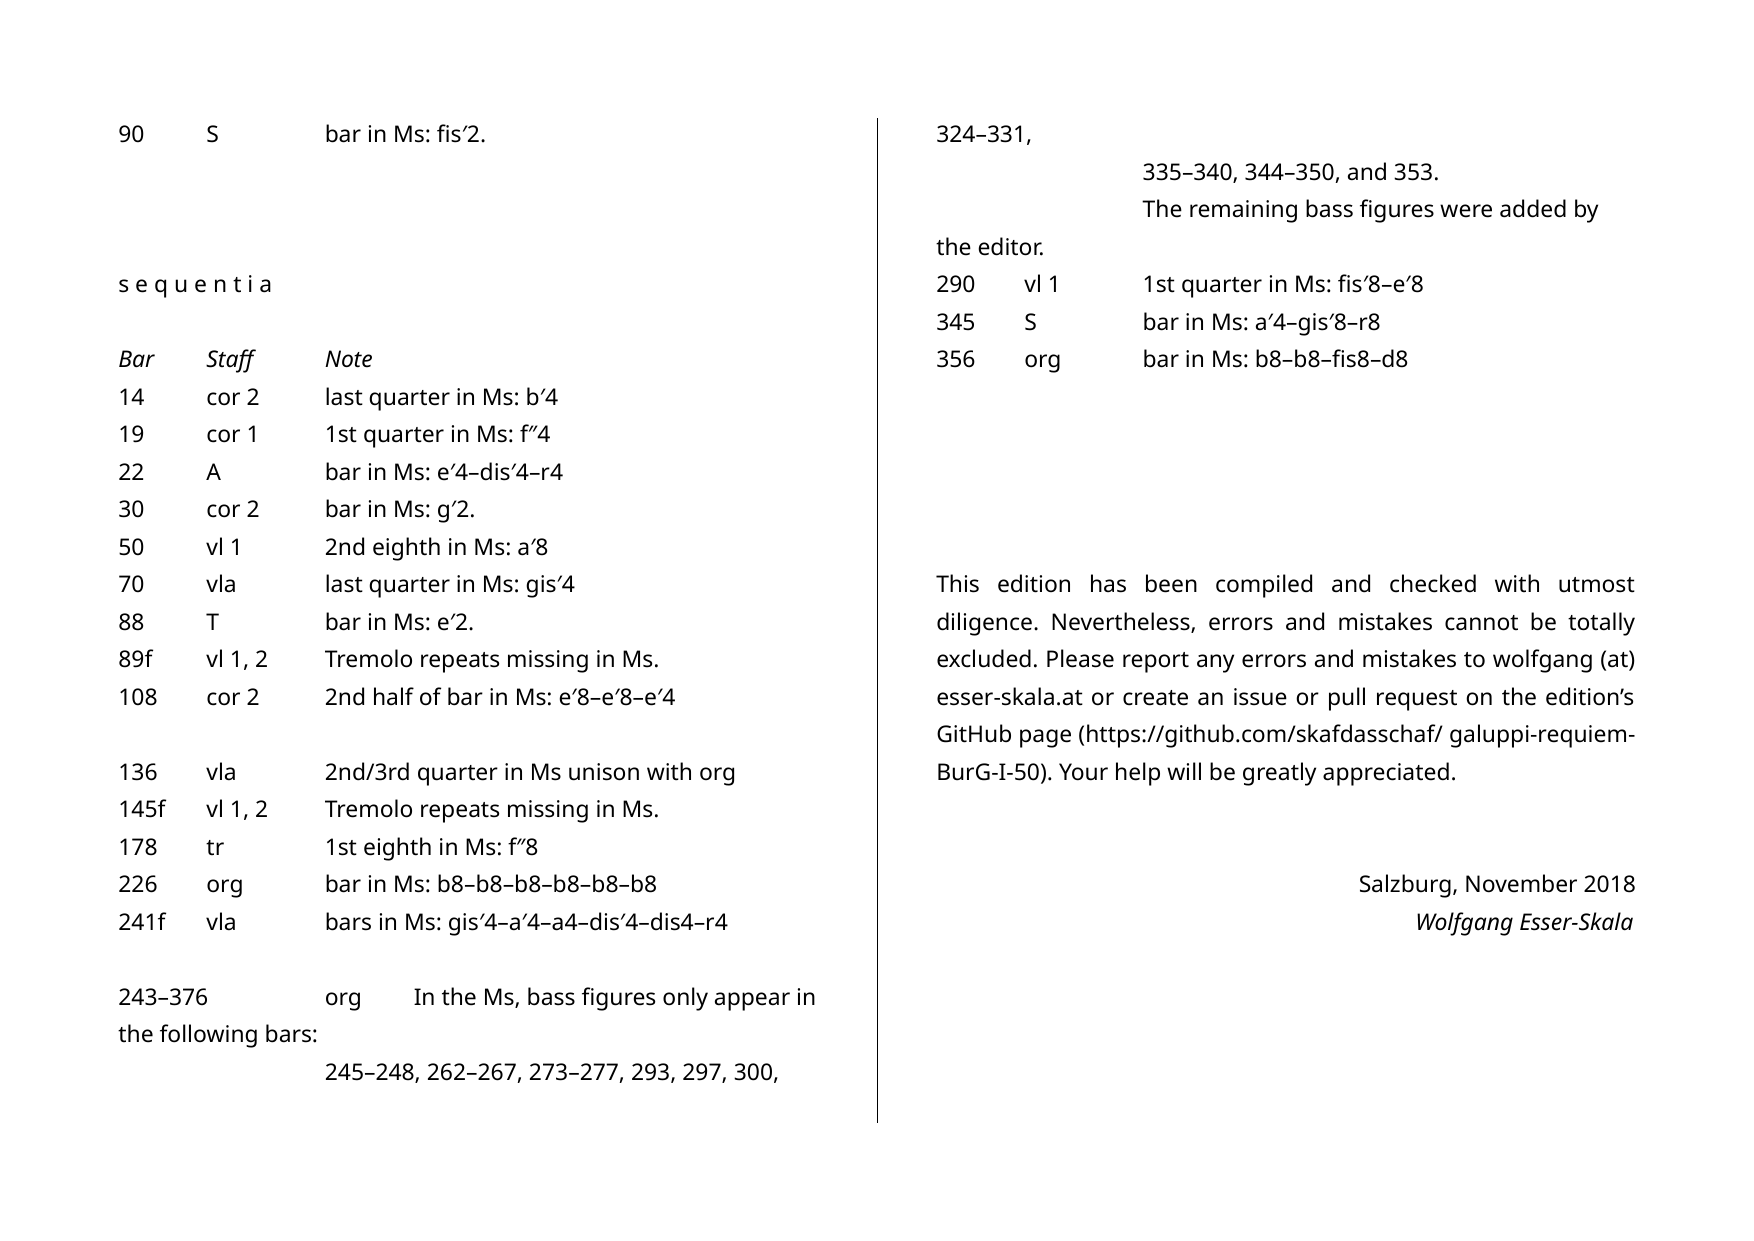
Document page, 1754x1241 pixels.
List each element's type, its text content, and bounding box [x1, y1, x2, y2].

text 324–331, 335–340, 344–350, and 353. The remaining bass figures were added by the editor. 290 vl 1 1st quarter in Ms: fis′8–e′8 345 S bar in Ms: a′4–gis′8–r8 356 org bar in Ms: b8–b8–fis8–d8 [936, 118, 1636, 562]
text 90 S bar in Ms: fis′2. [118, 118, 818, 187]
text This edition has been compiled and checked with utmost diligence. Nevertheless, errors and mistakes cannot be totally excluded. Please report any errors and mistakes to wolfgang (at) esser-skala.at or create an issue or pull request on the edition’s GitHub page (https://github.com/skafdasschaf/ galuppi-requiem-BurG-I-50). Your help will be greatly appreciated. [936, 568, 1636, 787]
text Bar Staff Note 14 cor 2 last quarter in Ms: b′4 19 cor 1 1st quarter in Ms: f″4 22 A bar in Ms: e′4–dis′4–r4 30 cor 2 bar in Ms: g′2. 50 vl 1 2nd eighth in Ms: a′8 70 vla last quarter in Ms: gis′4 88 T bar in Ms: e′2. 89f vl 1, 2 Tremolo repeats missing in Ms. 108 cor 2 2nd half of bar in Ms: e′8–e′8–e′4 136 vla 2nd/3rd quarter in Ms unison with org 145f vl 1, 2 Tremolo repeats missing in Ms. 178 tr 1st eighth in Ms: f″8 226 org bar in Ms: b8–b8–b8–b8–b8–b8 241f vla bars in Ms: gis′4–a′4–a4–dis′4–dis4–r4 243–376 org In the Ms, bass figures only appear in the following bars: 245–248, 262–267, 273–277, 293, 297, 300, [118, 343, 818, 1087]
text s e q u e n t i a [118, 193, 818, 299]
text Salzburg, November 2018 Wolfgang Esser-Skala [936, 868, 1636, 937]
